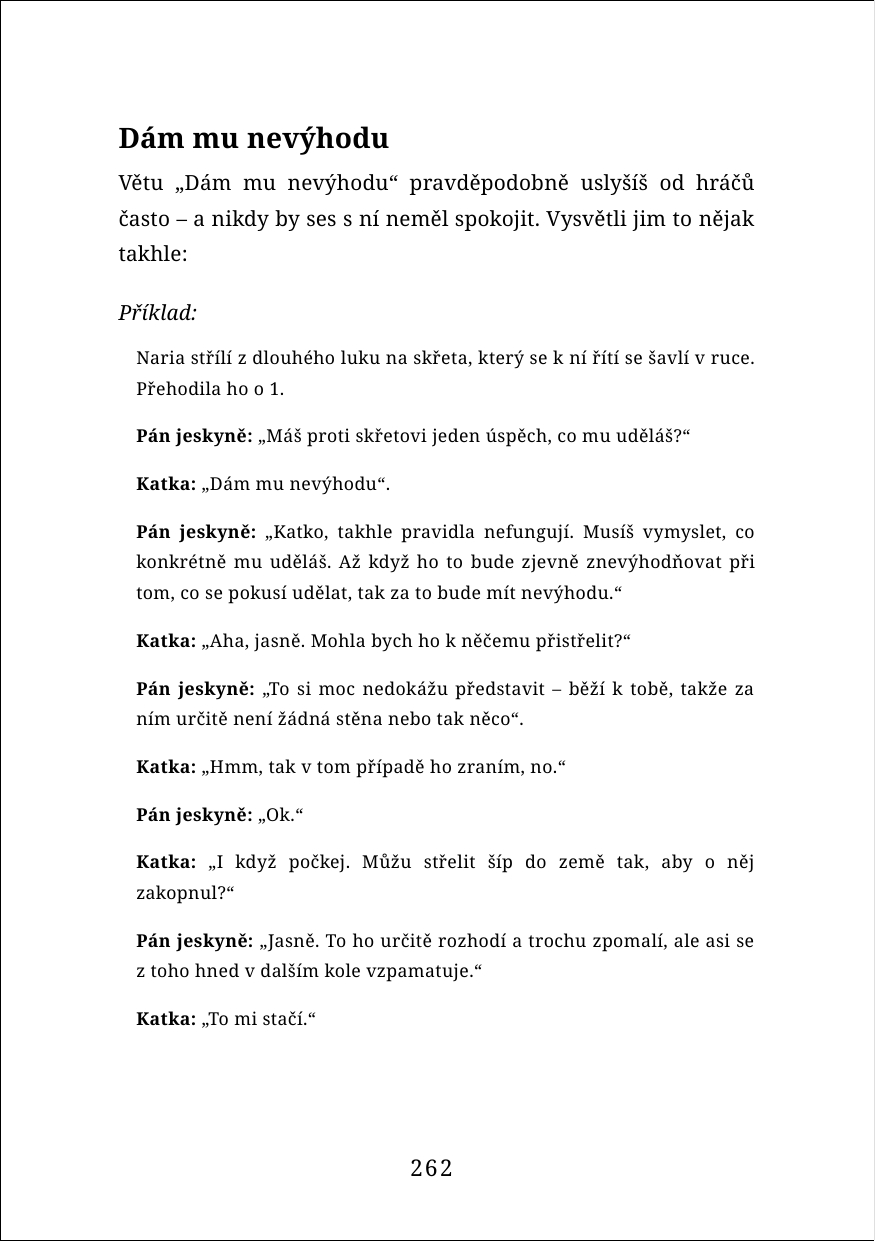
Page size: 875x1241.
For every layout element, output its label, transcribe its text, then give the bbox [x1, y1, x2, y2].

text Katka: „Aha, jasně. Mohla bych ho k něčemu přistřelit?“ [136, 628, 756, 652]
text Katka: „Hmm, tak v tom případě ho zraním, no.“ [136, 754, 756, 778]
text Pán jeskyně: „To si moc nedokážu představit – běží k tobě, takže za ním určitě není žádná stěna nebo tak něco“. [136, 676, 756, 730]
text Katka: „Dám mu nevýhodu“. [136, 472, 756, 496]
text Pán jeskyně: „Ok.“ [136, 802, 756, 826]
text Katka: „To mi stačí.“ [136, 1006, 756, 1030]
subtitle Dám mu nevýhodu [118, 118, 756, 157]
text Naria střílí z dlouhého luku na skřeta, který se k ní řítí se šavlí v ruce. Přehodila ho o 1. [136, 346, 756, 400]
text Pán jeskyně: „Máš proti skřetovi jeden úspěch, co mu uděláš?“ [136, 424, 756, 448]
text Příklad: [118, 298, 756, 327]
text Pán jeskyně: „Jasně. To ho určitě rozhodí a trochu zpomalí, ale asi se z toho hned v dalším kole vzpamatuje.“ [136, 928, 756, 982]
text Větu „Dám mu nevýhodu“ pravděpodobně uslyšíš od hráčů často – a nikdy by ses s ní neměl spokojit. Vysvětli jim to nějak takhle: [118, 168, 756, 268]
text Pán jeskyně: „Katko, takhle pravidla nefungují. Musíš vymyslet, co konkrétně mu uděláš. Až když ho to bude zjevně znevýhodňovat při tom, co se pokusí udělat, tak za to bude mít nevýhodu.“ [136, 520, 756, 604]
text Katka: „I když počkej. Můžu střelit šíp do země tak, aby o něj zakopnul?“ [136, 850, 756, 904]
